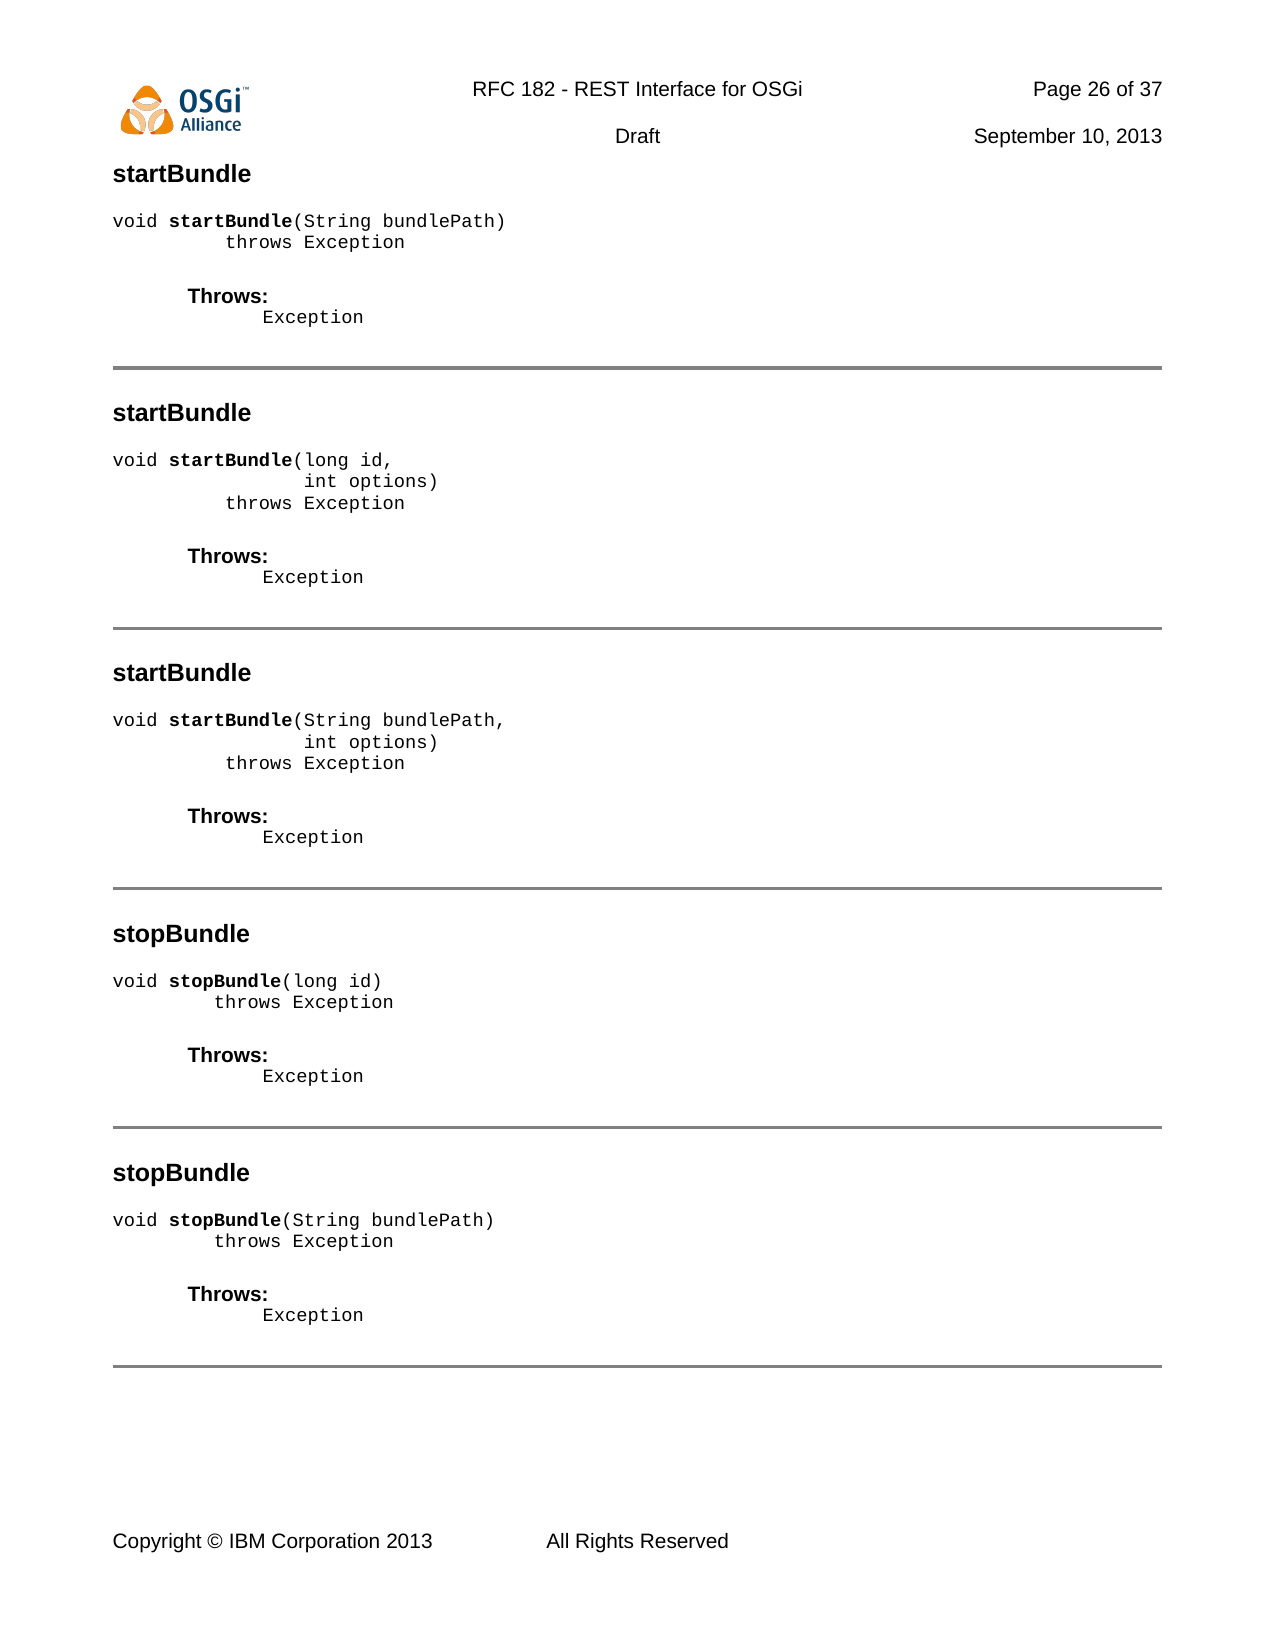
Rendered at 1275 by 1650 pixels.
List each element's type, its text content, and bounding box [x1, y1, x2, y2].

text Throws: [187, 804, 1162, 828]
text void startBundle(long id, int options) throws Exception [112, 451, 1162, 515]
text Exception [262, 307, 1162, 329]
text Throws: [187, 283, 1162, 307]
subtitle startBundle [112, 159, 1162, 188]
text void stopBundle(String bundlePath) throws Exception [112, 1211, 1162, 1253]
text void startBundle(String bundlePath, int options) throws Exception [112, 711, 1162, 775]
text void stopBundle(long id) throws Exception [112, 972, 1162, 1014]
subtitle stopBundle [112, 919, 1162, 947]
text Throws: [187, 1282, 1162, 1306]
text Exception [262, 828, 1162, 849]
text Exception [262, 568, 1162, 589]
subtitle startBundle [112, 398, 1162, 427]
subtitle startBundle [112, 658, 1162, 687]
text Exception [262, 1306, 1162, 1327]
text Exception [262, 1067, 1162, 1088]
text Throws: [187, 1043, 1162, 1067]
text Throws: [187, 544, 1162, 568]
subtitle stopBundle [112, 1158, 1162, 1186]
text void startBundle(String bundlePath) throws Exception [112, 212, 1162, 254]
picture [113, 78, 257, 142]
